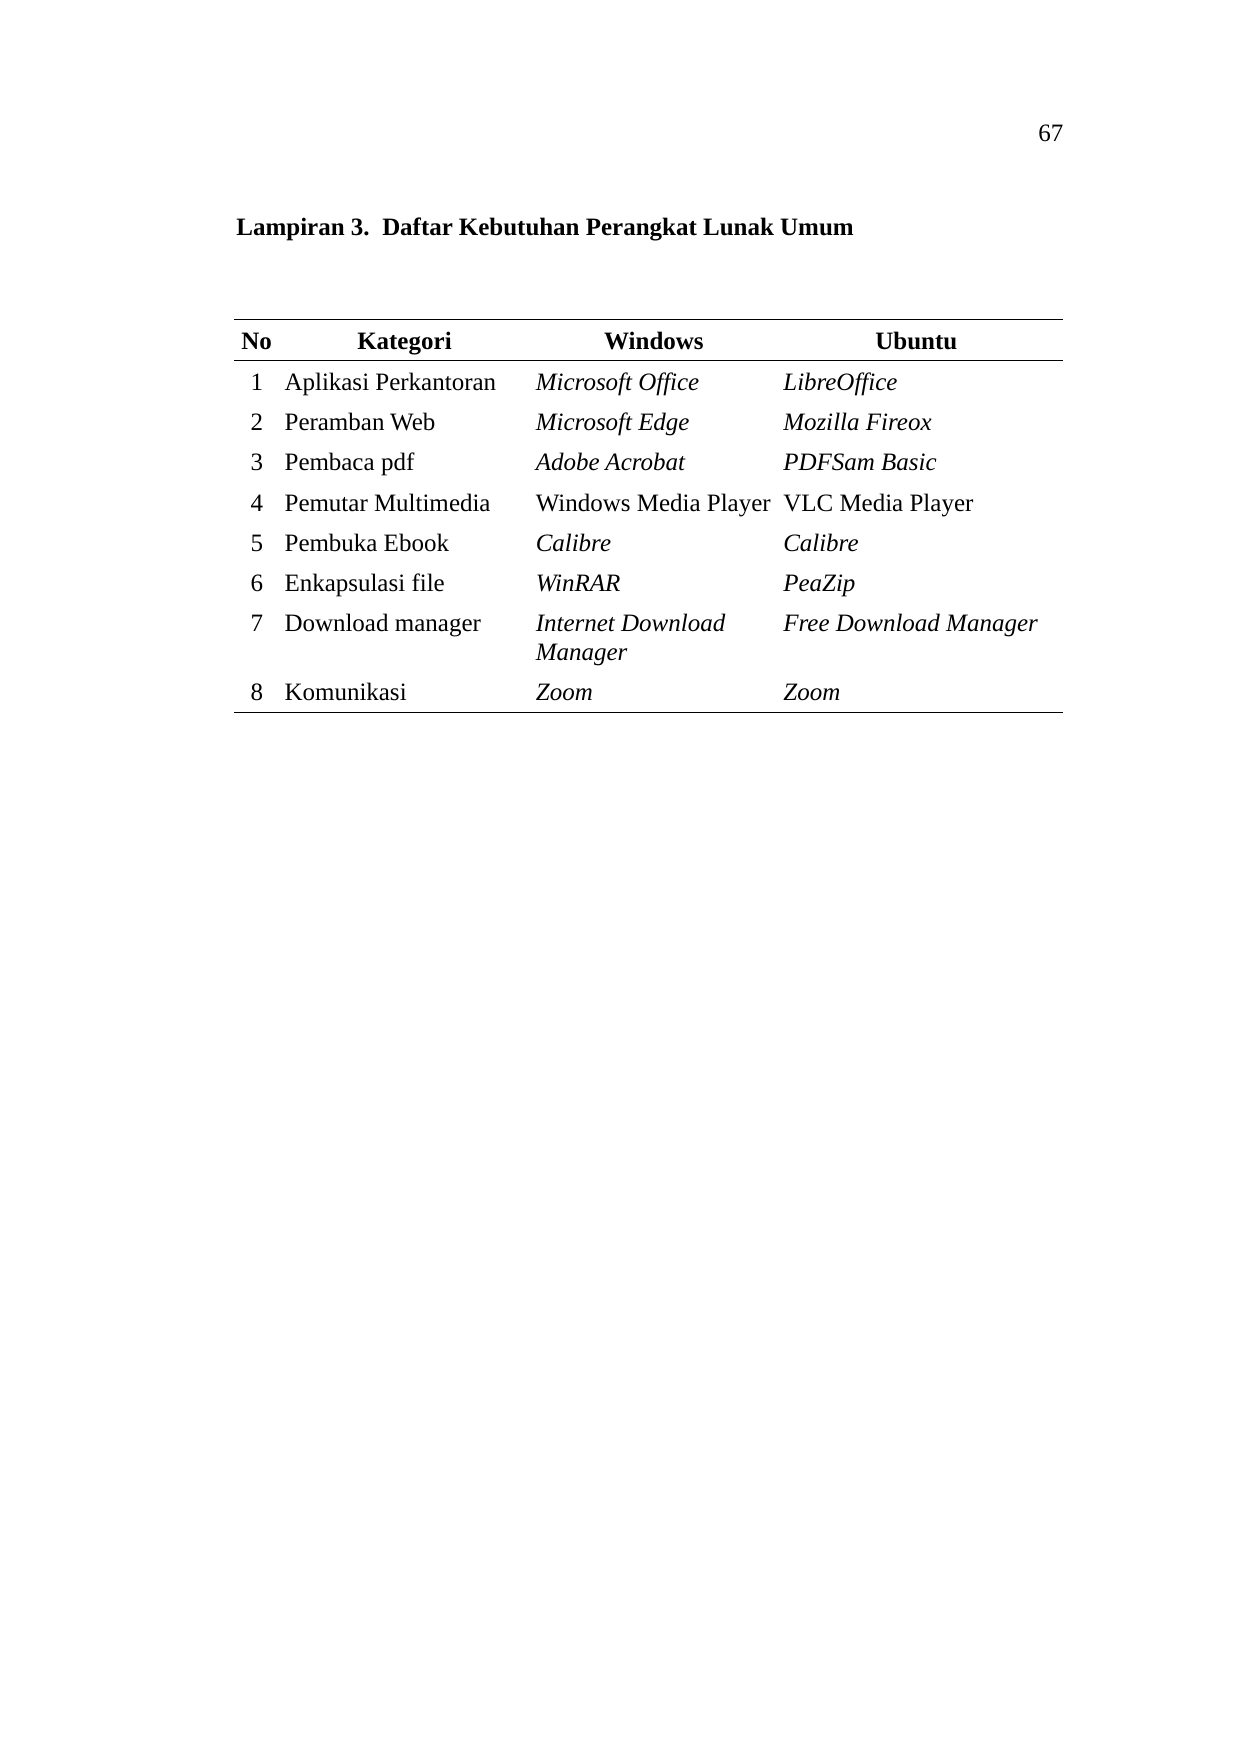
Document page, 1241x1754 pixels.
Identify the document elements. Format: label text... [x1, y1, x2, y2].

table_cell Peramban Web [279, 402, 530, 442]
table_cell WinRAR [530, 563, 777, 603]
table_cell Adobe Acrobat [530, 442, 777, 482]
table_cell Zoom [530, 672, 777, 712]
table_cell Zoom [778, 672, 1063, 712]
table_cell Aplikasi Perkantoran [279, 361, 530, 402]
table_cell LibreOffice [778, 361, 1063, 402]
table_cell 8 [234, 672, 279, 712]
table_cell 5 [234, 522, 279, 562]
table_cell Free Download Manager [778, 603, 1063, 672]
table_cell Microsoft Office [530, 361, 777, 402]
table_cell 1 [234, 361, 279, 402]
table_cell Pemutar Multimedia [279, 482, 530, 522]
table_cell PeaZip [778, 563, 1063, 603]
table_cell Download manager [279, 603, 530, 672]
table_cell Windows Media Player [530, 482, 777, 522]
table_header No [234, 320, 279, 360]
table_cell 2 [234, 402, 279, 442]
table_cell Komunikasi [279, 672, 530, 712]
table_cell Pembuka Ebook [279, 522, 530, 562]
table_cell Calibre [778, 522, 1063, 562]
table_cell Mozilla Fireox [778, 402, 1063, 442]
table_cell Pembaca pdf [279, 442, 530, 482]
table_cell VLC Media Player [778, 482, 1063, 522]
table_cell Internet Download Manager [530, 603, 777, 672]
table_cell 4 [234, 482, 279, 522]
table_cell PDFSam Basic [778, 442, 1063, 482]
table_cell 7 [234, 603, 279, 672]
table_header Ubuntu [778, 320, 1063, 360]
table_cell Microsoft Edge [530, 402, 777, 442]
table_header Windows [530, 320, 777, 360]
table_cell 6 [234, 563, 279, 603]
table_cell Calibre [530, 522, 777, 562]
table_cell Enkapsulasi file [279, 563, 530, 603]
subtitle Daftar Kebutuhan Perangkat Lunak Umum [236, 212, 1063, 241]
table_cell 3 [234, 442, 279, 482]
table_header Kategori [279, 320, 530, 360]
